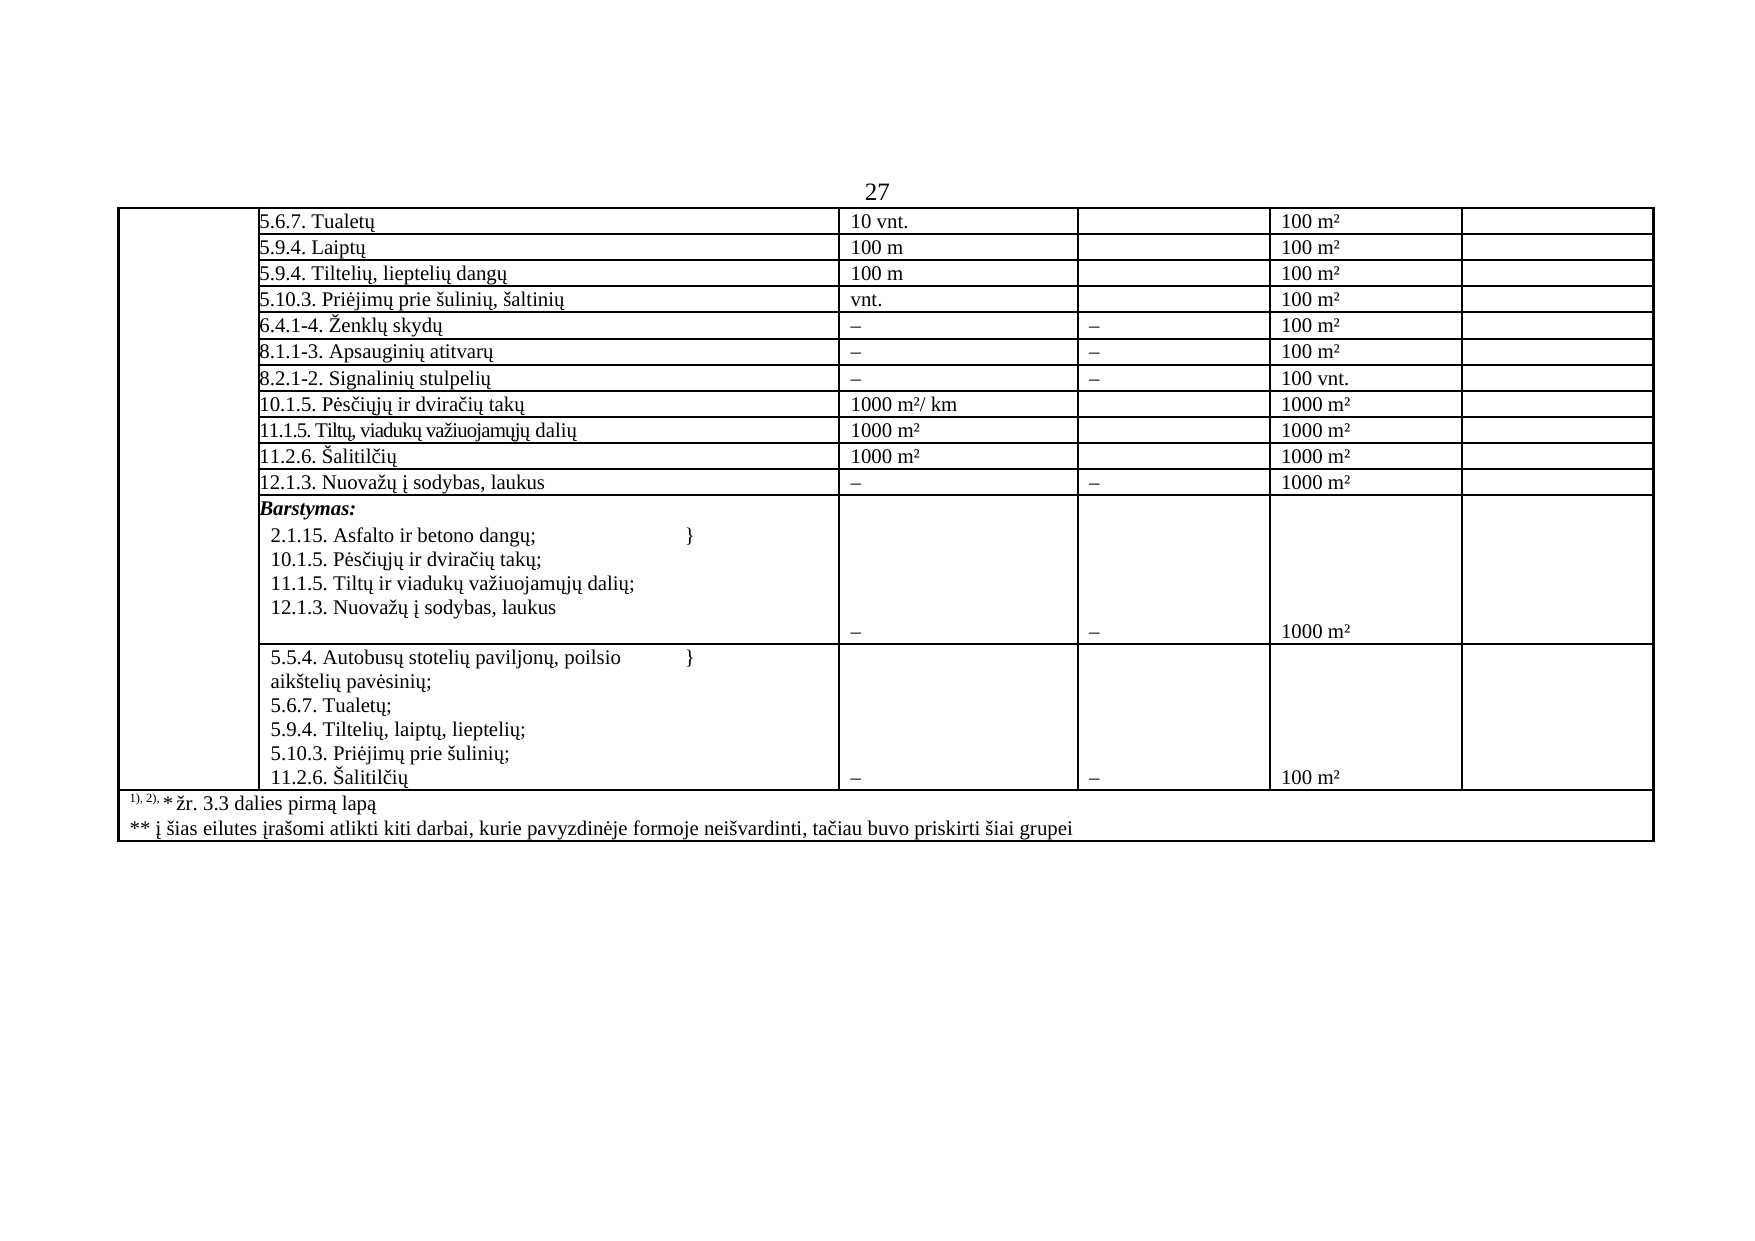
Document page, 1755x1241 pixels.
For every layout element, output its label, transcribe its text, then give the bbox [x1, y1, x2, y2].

table_cell 100 m² [1271, 313, 1461, 337]
table_cell 8.1.1-3. Apsauginių atitvarų [260, 340, 838, 363]
table_cell 1000 m²/ km [840, 392, 1077, 416]
table_cell 100 vnt. [1271, 366, 1461, 390]
table_cell [1463, 418, 1652, 442]
table_cell – [1079, 366, 1269, 390]
table_cell } [673, 520, 838, 643]
table_cell [1463, 444, 1652, 468]
table_cell – [1079, 470, 1269, 494]
table_cell [1079, 261, 1269, 285]
table_cell 8.2.1-2. Signalinių stulpelių [260, 366, 838, 390]
table_cell – [1079, 645, 1269, 789]
table_cell [1463, 340, 1652, 363]
table_cell 100 m² [1271, 235, 1461, 259]
table_cell 5.9.4. Laiptų [260, 235, 838, 259]
table_cell – [840, 645, 1077, 789]
table_cell 1000 m² [1271, 444, 1461, 468]
table_cell [1463, 645, 1652, 789]
table_cell [1079, 418, 1269, 442]
table_cell – [840, 366, 1077, 390]
table_cell 10.1.5. Pėsčiųjų ir dviračių takų [260, 392, 838, 416]
table_cell [1463, 261, 1652, 285]
table_cell 5.6.7. Tualetų [260, 209, 838, 233]
table_cell [1463, 392, 1652, 416]
table_cell 11.1.5. Tiltų, viadukų važiuojamųjų dalių [260, 418, 838, 442]
table_cell } [673, 645, 838, 789]
table_cell – [1079, 520, 1269, 643]
table_cell – [840, 520, 1077, 643]
table_cell Barstymas: [260, 496, 838, 520]
table_cell [840, 496, 1077, 520]
table_cell [1463, 287, 1652, 311]
table_cell 1000 m² [1271, 470, 1461, 494]
table_cell [1079, 444, 1269, 468]
table_cell [120, 209, 258, 789]
table_cell 100 m² [1271, 340, 1461, 363]
table_cell 100 m² [1271, 261, 1461, 285]
table_cell 6.4.1-4. Ženklų skydų [260, 313, 838, 337]
table_cell – [1079, 313, 1269, 337]
table_cell [1463, 470, 1652, 494]
table_cell 2.1.15. Asfalto ir betono dangų; 10.1.5. Pėsčiųjų ir dviračių takų; 11.1.5. Tiltų ir viadukų važiuojamųjų dalių; 12.1.3. Nuovažų į sodybas, laukus [260, 520, 673, 643]
table_cell 1000 m² [840, 418, 1077, 442]
table_cell [1079, 392, 1269, 416]
table_cell vnt. [840, 287, 1077, 311]
table_cell 100 m² [1271, 209, 1461, 233]
table_cell [1463, 313, 1652, 337]
table_cell 12.1.3. Nuovažų į sodybas, laukus [260, 470, 838, 494]
table_cell [1079, 287, 1269, 311]
table_cell 100 m [840, 235, 1077, 259]
table_cell – [840, 340, 1077, 363]
table_cell 5.5.4. Autobusų stotelių paviljonų, poilsio aikštelių pavėsinių; 5.6.7. Tualetų; 5.9.4. Tiltelių, laiptų, lieptelių; 5.10.3. Priėjimų prie šulinių; 11.2.6. Šalitilčių [260, 645, 673, 789]
table_cell – [840, 313, 1077, 337]
table_cell 1), 2), * žr. 3.3 dalies pirmą lapą ** į šias eilutes įrašomi atlikti kiti darbai, kurie pavyzdinėje formoje neišvardinti, tačiau buvo priskirti šiai grupei [120, 791, 1652, 839]
table_cell 100 m² [1271, 645, 1461, 789]
table_cell 1000 m² [1271, 392, 1461, 416]
table_cell 100 m² [1271, 287, 1461, 311]
table_cell [1463, 235, 1652, 259]
table_cell [1463, 366, 1652, 390]
table_cell – [840, 470, 1077, 494]
table_cell [1271, 496, 1461, 520]
table_cell 10 vnt. [840, 209, 1077, 233]
table_cell 1000 m² [1271, 520, 1461, 643]
table_cell [1079, 209, 1269, 233]
table_cell [1463, 209, 1652, 233]
table_cell 5.9.4. Tiltelių, lieptelių dangų [260, 261, 838, 285]
table_cell [1079, 235, 1269, 259]
table_cell 1000 m² [1271, 418, 1461, 442]
table_cell [1079, 496, 1269, 520]
table_cell [1463, 496, 1652, 520]
table_cell [1463, 520, 1652, 643]
table_cell 5.10.3. Priėjimų prie šulinių, šaltinių [260, 287, 838, 311]
table_cell 1000 m² [840, 444, 1077, 468]
table_cell 100 m [840, 261, 1077, 285]
table_cell – [1079, 340, 1269, 363]
table_cell 11.2.6. Šalitilčių [260, 444, 838, 468]
